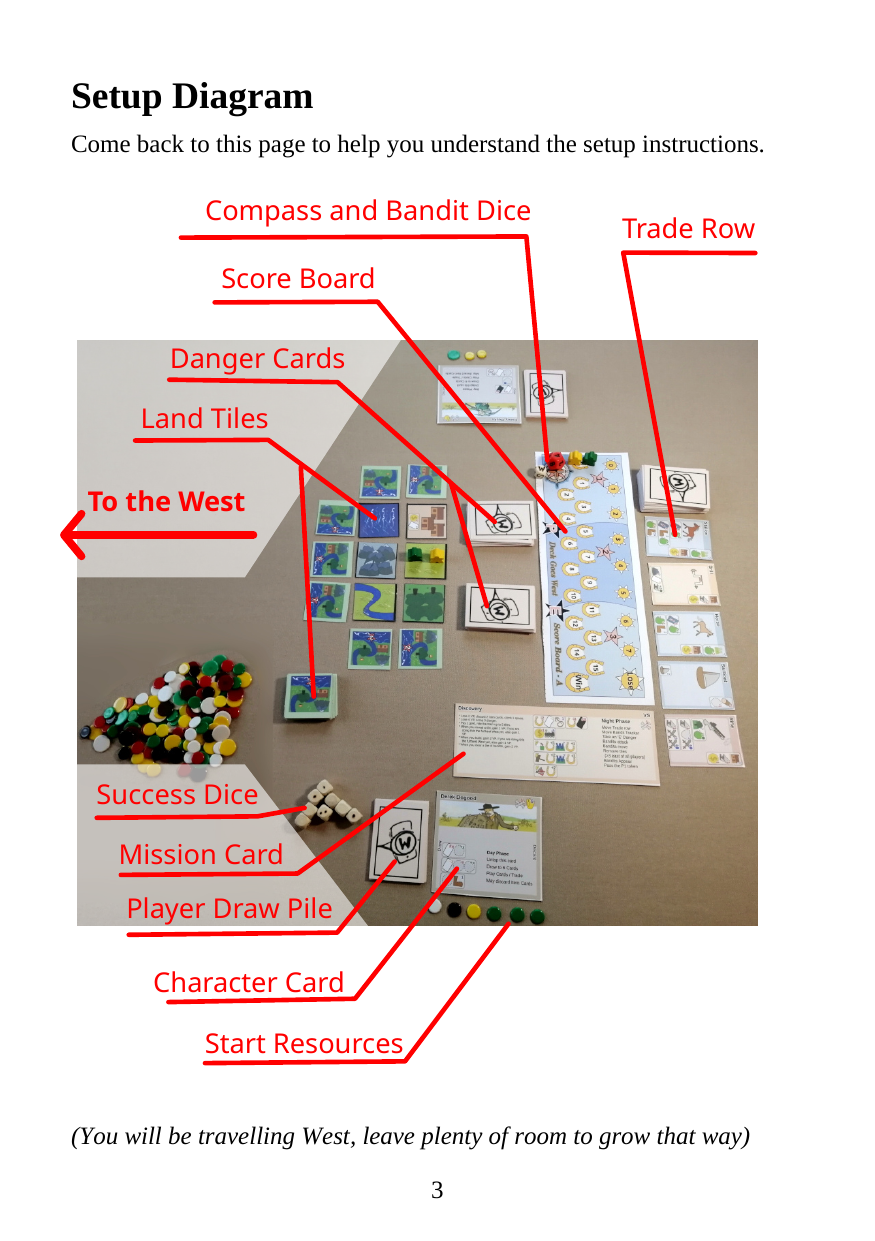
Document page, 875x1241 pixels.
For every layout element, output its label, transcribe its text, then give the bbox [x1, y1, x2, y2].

text (You will be travelling West, leave plenty of room to grow that way) [71, 177, 803, 1150]
subtitle Setup Diagram [71, 74, 803, 117]
text Come back to this page to help you understand the setup instructions. [71, 129, 803, 158]
